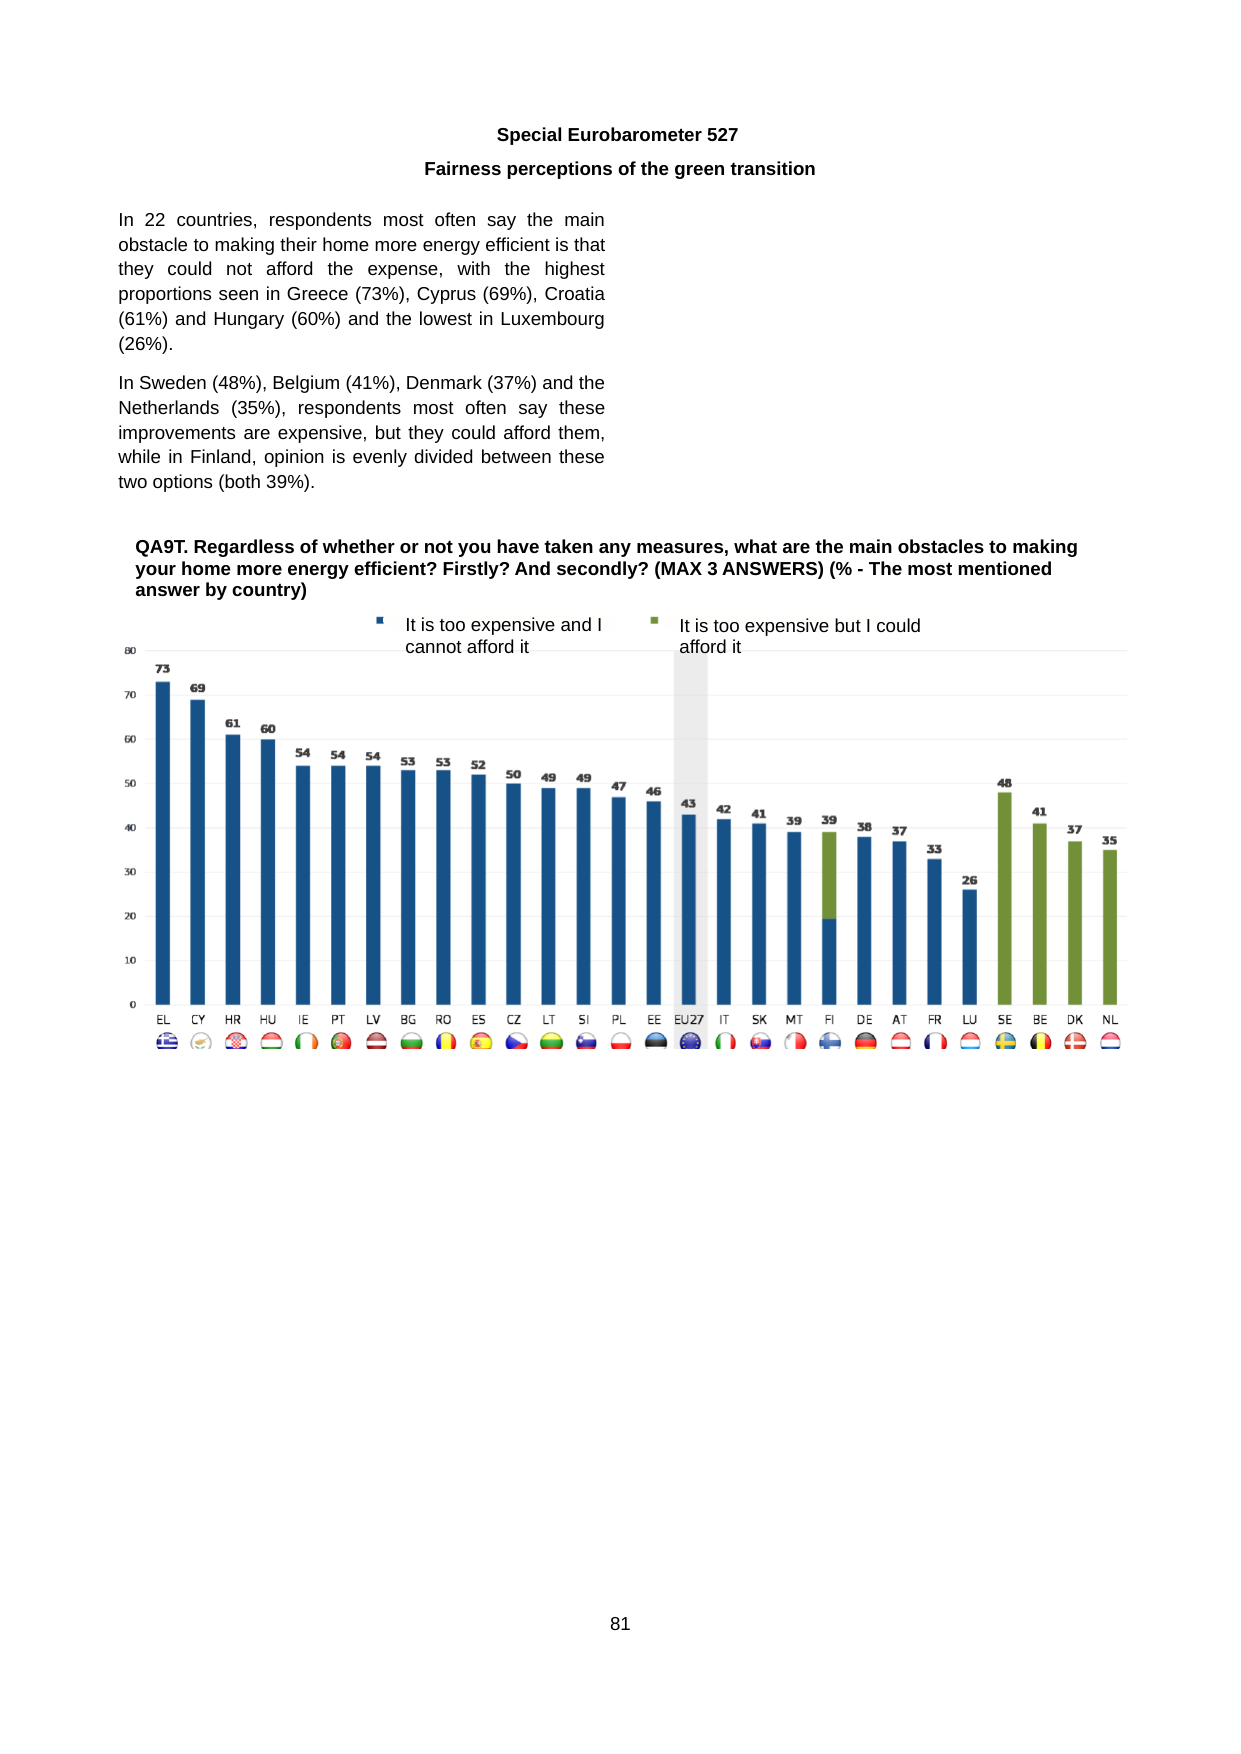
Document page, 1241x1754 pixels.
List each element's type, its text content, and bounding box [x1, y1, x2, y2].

picture [118, 614, 1128, 1049]
text In 22 countries, respondents most often say the main obstacle to making their home more energy efficient is that they could not afford the expense, with the highest proportions seen in Greece (73%), Cyprus (69%), Croatia (61%) and Hungary (60%) and the lowest in Luxembourg (26%). [118, 208, 605, 354]
text In Sweden (48%), Belgium (41%), Denmark (37%) and the Netherlands (35%), respondents most often say these improvements are expensive, but they could afford them, while in Finland, opinion is evenly divided between these two options (both 39%). [118, 372, 605, 493]
